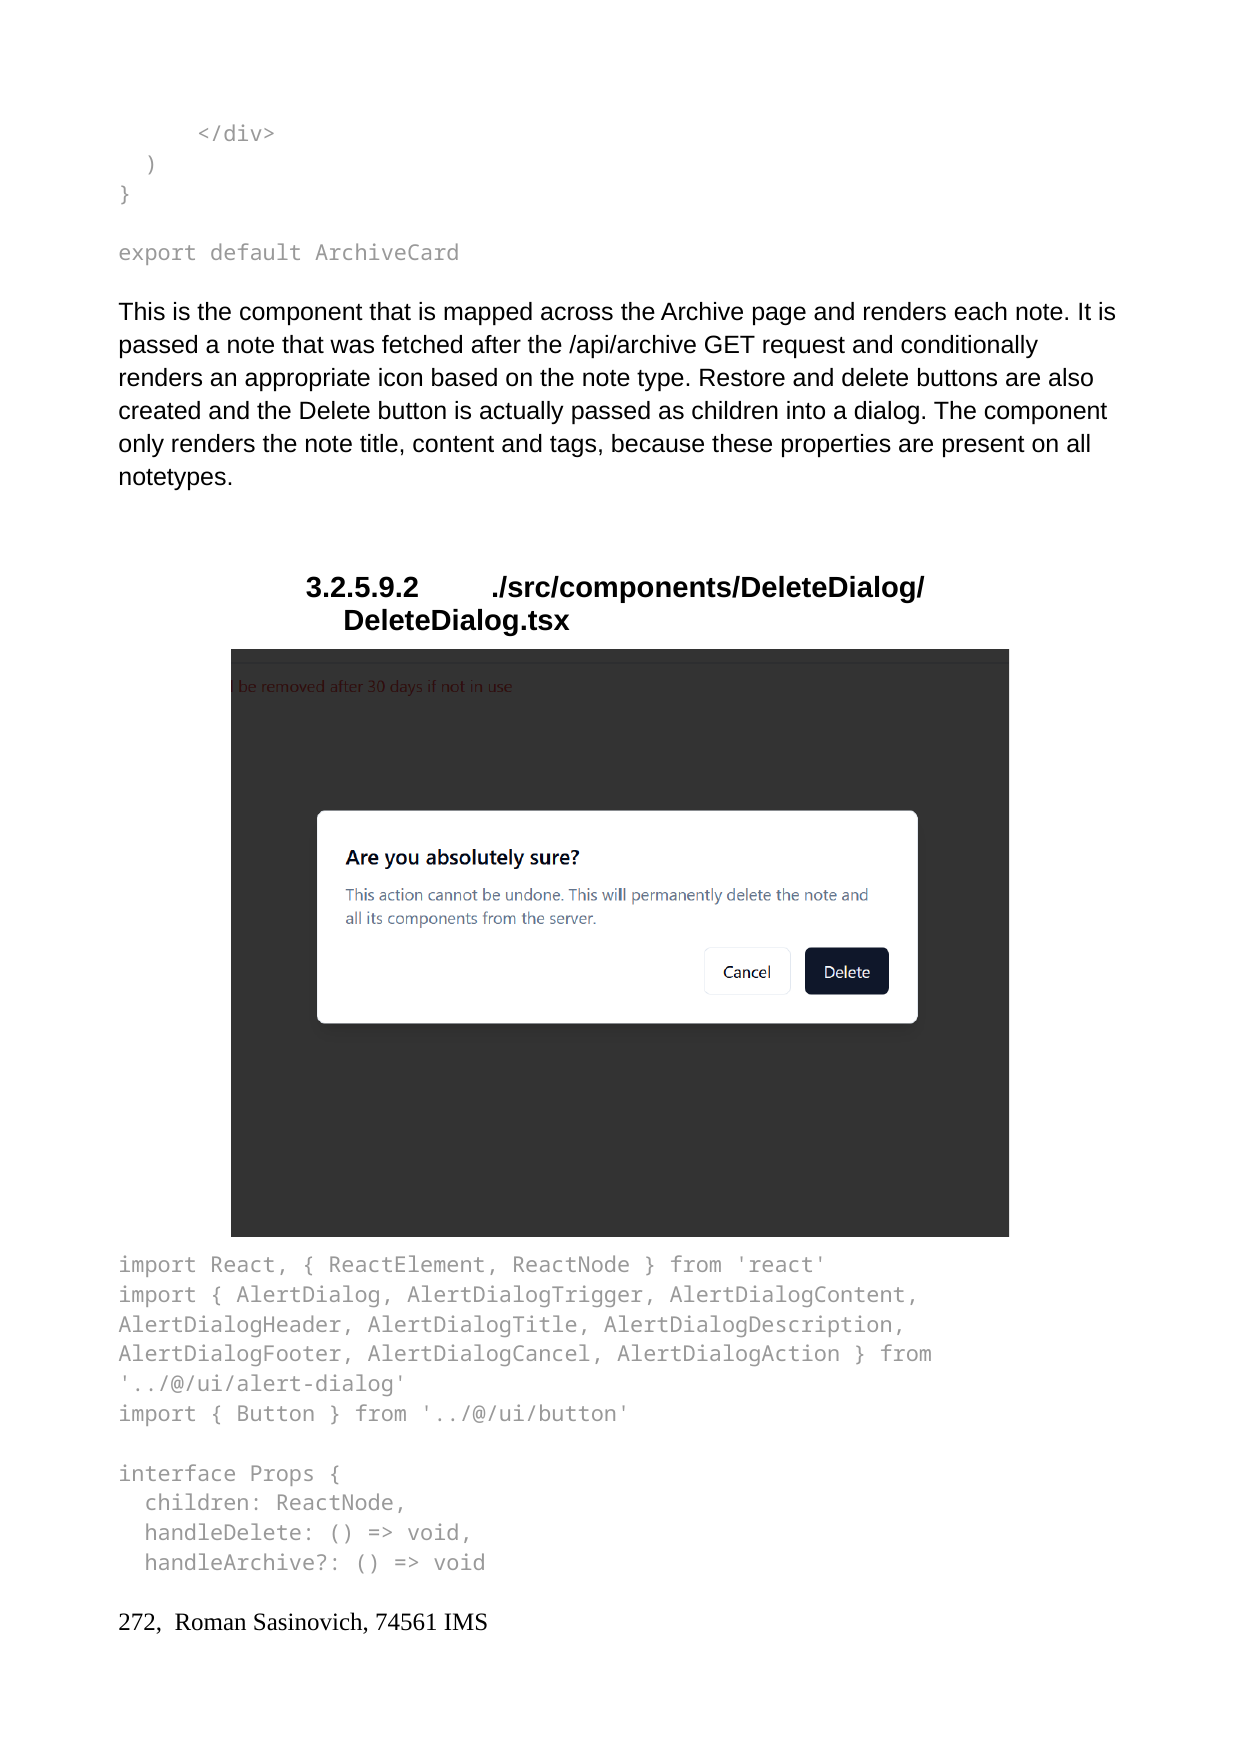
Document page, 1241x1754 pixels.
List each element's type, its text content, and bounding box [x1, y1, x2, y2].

picture [231, 649, 1010, 1237]
text import { AlertDialog, AlertDialogTrigger, AlertDialogContent, AlertDialogHeader, AlertDialogTitle, AlertDialogDescription, AlertDialogFooter, AlertDialogCancel, AlertDialogAction } from '../@/ui/alert-dialog' [118, 1279, 1122, 1398]
subtitle ./src/components/DeleteDialog/DeleteDialog.tsx [306, 569, 1122, 637]
text } [118, 178, 1122, 207]
text import { Button } from '../@/ui/button' [118, 1398, 1122, 1428]
text handleDelete: () => void, [118, 1517, 1122, 1547]
text </div> [118, 118, 1122, 148]
text import React, { ReactElement, ReactNode } from 'react' [118, 1249, 1122, 1279]
text children: ReactNode, [118, 1487, 1122, 1517]
text handleArchive?: () => void [118, 1547, 1122, 1577]
text This is the component that is mapped across the Archive page and renders each note. It is passed a note that was fetched after the /api/archive GET request and conditionally renders an appropriate icon based on the note type. Restore and delete buttons are also created and the Delete button is actually passed as children into a dialog. The component only renders the note title, content and tags, because these properties are present on all notetypes. [118, 297, 1122, 491]
text interface Props { [118, 1457, 1122, 1487]
text ) [118, 148, 1122, 178]
text export default ArchiveCard [118, 237, 1122, 267]
